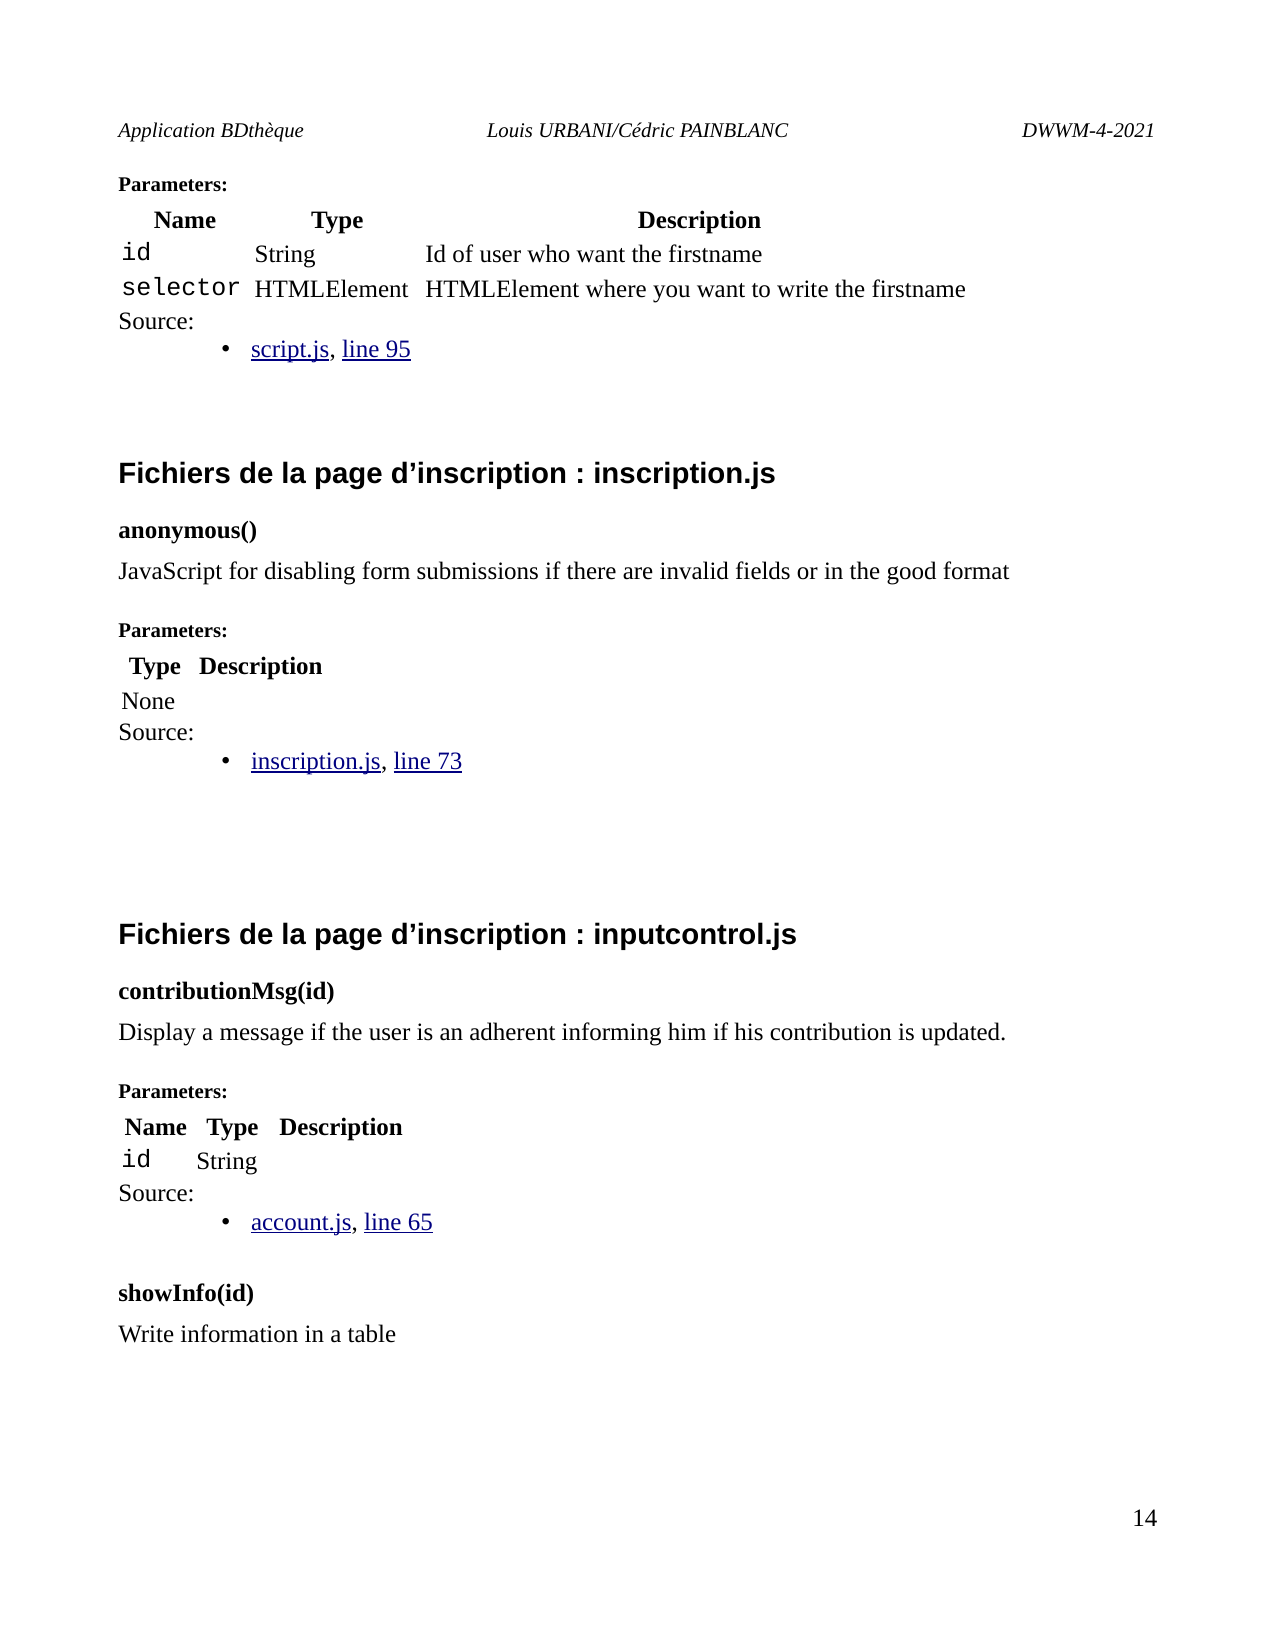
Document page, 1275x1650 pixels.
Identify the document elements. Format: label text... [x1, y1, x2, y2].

list account.js, line 65 [221, 1207, 1157, 1236]
table_header Type [193, 1109, 271, 1143]
table_cell None [118, 683, 191, 717]
subtitle Source: [118, 306, 1157, 334]
subtitle contributionMsg(id) [118, 976, 1157, 1004]
table_cell String [193, 1144, 271, 1178]
subtitle anonymous() [118, 515, 1157, 544]
table_header Type [118, 648, 191, 683]
subtitle Parameters: [118, 1079, 1157, 1103]
table_cell [271, 1144, 411, 1178]
table_cell id [118, 1144, 193, 1178]
table_header Description [271, 1109, 411, 1143]
table_header Description [422, 202, 976, 237]
text Write information in a table [118, 1319, 1157, 1348]
text JavaScript for disabling form submissions if there are invalid fields or in the good format [118, 556, 1157, 585]
table_cell HTMLElement where you want to write the firstname [422, 271, 976, 306]
subtitle Parameters: [118, 618, 1157, 642]
table_cell id [118, 237, 251, 271]
list script.js, line 95 [221, 334, 1157, 363]
table_cell Id of user who want the firstname [422, 237, 976, 271]
table_cell String [251, 237, 422, 271]
table_header Type [251, 202, 422, 237]
table_cell HTMLElement [251, 271, 422, 306]
subtitle showInfo(id) [118, 1278, 1157, 1306]
subtitle Fichiers de la page d’inscription : inputcontrol.js [118, 917, 1157, 951]
table_header Name [118, 1109, 193, 1143]
subtitle Source: [118, 717, 1157, 746]
text Display a message if the user is an adherent informing him if his contribution is updated. [118, 1017, 1157, 1046]
subtitle Fichiers de la page d’inscription : inscription.js [118, 456, 1157, 490]
table_cell selector [118, 271, 251, 306]
subtitle Parameters: [118, 172, 1157, 196]
table_cell [191, 683, 330, 717]
table_header Name [118, 202, 251, 237]
subtitle Source: [118, 1178, 1157, 1207]
list inscription.js, line 73 [221, 746, 1157, 775]
table_header Description [191, 648, 330, 683]
